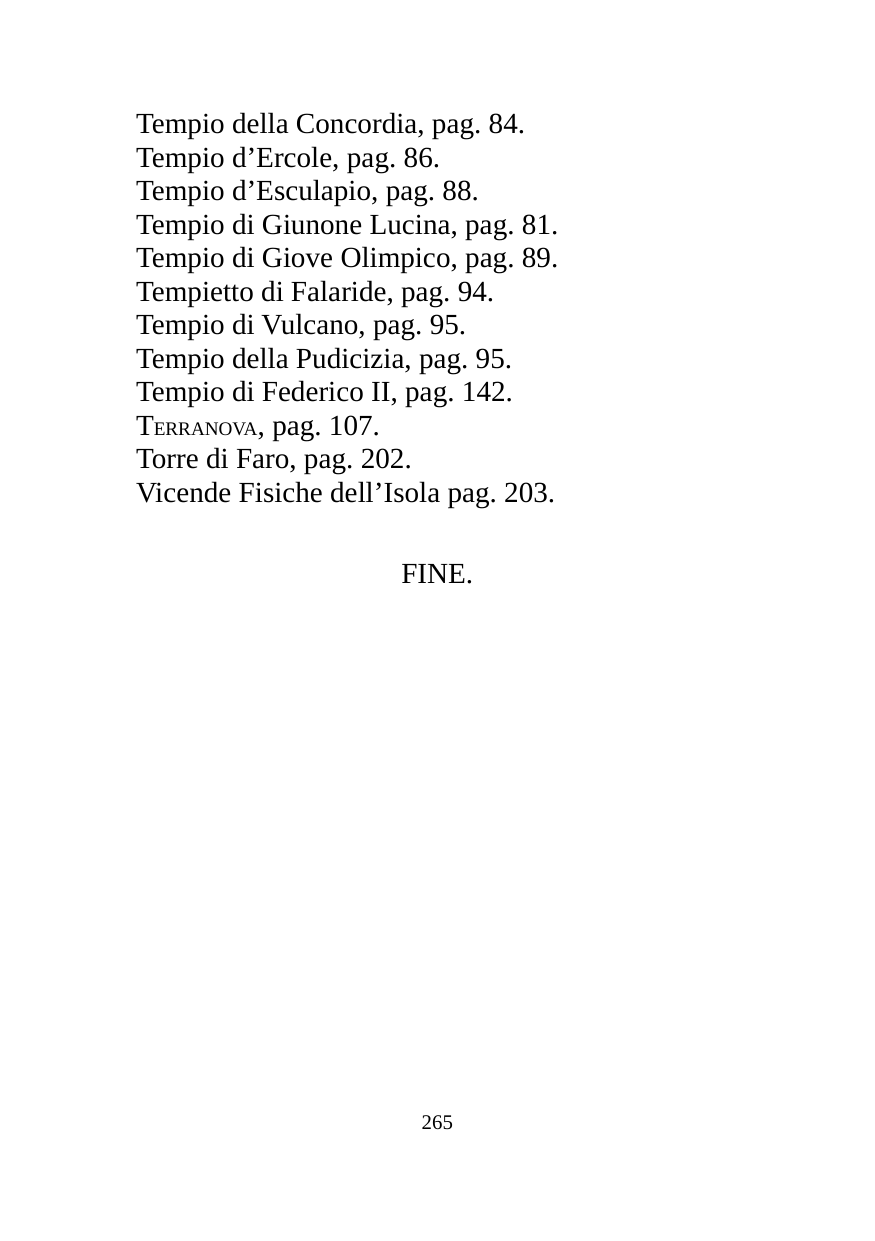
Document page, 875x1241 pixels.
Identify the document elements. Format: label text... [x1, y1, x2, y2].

text Tempio d’Esculapio, pag. 88. [106, 173, 768, 207]
text Tempio di Giunone Lucina, pag. 81. [106, 207, 768, 240]
text Torre di Faro, pag. 202. [106, 442, 768, 475]
text Tempio di Vulcano, pag. 95. [106, 307, 768, 341]
text Tempio della Pudicizia, pag. 95. [106, 341, 768, 374]
text Tempio della Concordia, pag. 84. [106, 106, 768, 140]
text Tempio di Federico II, pag. 142. [106, 374, 768, 408]
text FINE. [106, 556, 768, 589]
text Terranova, pag. 107. [106, 408, 768, 442]
text Tempietto di Falaride, pag. 94. [106, 274, 768, 307]
text Tempio d’Ercole, pag. 86. [106, 140, 768, 173]
text Tempio di Giove Olimpico, pag. 89. [106, 240, 768, 274]
text Vicende Fisiche dell’Isola pag. 203. [106, 475, 768, 509]
